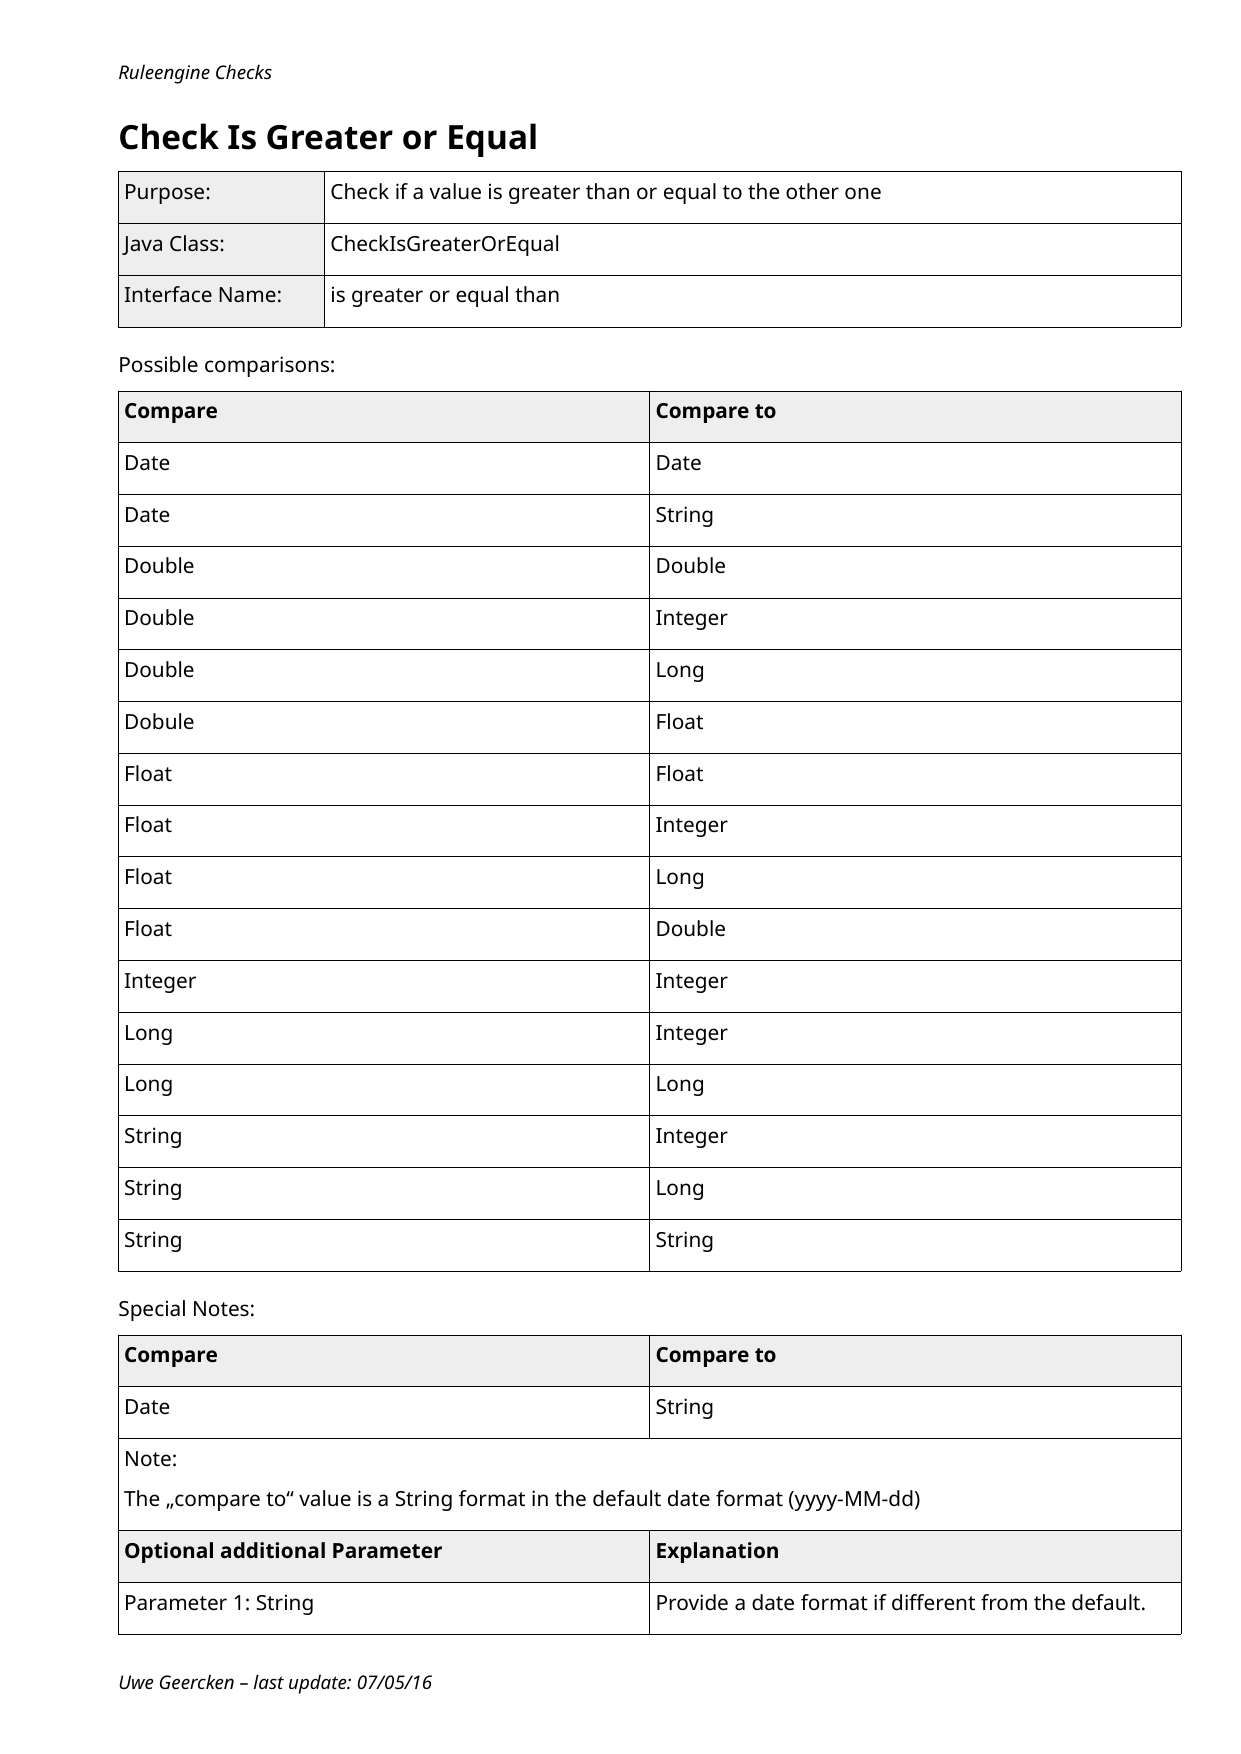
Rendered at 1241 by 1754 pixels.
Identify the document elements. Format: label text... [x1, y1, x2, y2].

text Check Is Greater or Equal [118, 114, 1181, 159]
table_header Purpose: [119, 172, 324, 223]
table_cell Parameter 1: String [119, 1583, 649, 1634]
table_cell Date [119, 443, 649, 494]
table_cell Long [650, 1065, 1181, 1115]
table_cell Double [650, 909, 1181, 960]
table_header Check if a value is greater than or equal to the other one [325, 172, 1181, 223]
table_cell Long [119, 1065, 649, 1115]
table_header Compare to [650, 1336, 1181, 1386]
table_cell Integer [650, 806, 1181, 856]
table_cell String [119, 1116, 649, 1167]
table_cell Double [119, 599, 649, 649]
table_cell Date [650, 443, 1181, 494]
table_cell Long [650, 1168, 1181, 1219]
table_cell CheckIsGreaterOrEqual [325, 224, 1181, 275]
table_cell Integer [119, 961, 649, 1012]
table_cell Float [650, 702, 1181, 753]
table_cell Long [650, 650, 1181, 701]
text Special Notes: [118, 1294, 1181, 1323]
table_cell Date [119, 1387, 649, 1438]
table_header Compare to [650, 392, 1181, 442]
table_cell String [119, 1168, 649, 1219]
table_cell Explanation [650, 1531, 1181, 1582]
table_cell Double [119, 547, 649, 598]
table_cell Long [119, 1013, 649, 1063]
table_cell Float [650, 754, 1181, 805]
table_cell Float [119, 909, 649, 960]
table_header Compare [119, 1336, 649, 1386]
table_cell Optional additional Parameter [119, 1531, 649, 1582]
table_cell Double [650, 547, 1181, 598]
table_cell Long [650, 857, 1181, 908]
table_cell Integer [650, 599, 1181, 649]
table_cell Float [119, 754, 649, 805]
table_cell String [650, 1387, 1181, 1438]
table_cell String [119, 1220, 649, 1271]
table_cell Float [119, 806, 649, 856]
table_cell Integer [650, 1013, 1181, 1063]
table_cell Date [119, 495, 649, 546]
table_header Compare [119, 392, 649, 442]
table_cell Note: The „compare to“ value is a String format in the default date format (yyyy-MM-dd) [119, 1439, 1181, 1530]
table_cell String [650, 495, 1181, 546]
table_cell Float [119, 857, 649, 908]
table_cell Provide a date format if different from the default. [650, 1583, 1181, 1634]
table_cell Dobule [119, 702, 649, 753]
text Possible comparisons: [118, 350, 1181, 379]
table_cell Integer [650, 961, 1181, 1012]
table_cell Double [119, 650, 649, 701]
table_cell String [650, 1220, 1181, 1271]
table_cell Interface Name: [119, 276, 324, 327]
table_cell Java Class: [119, 224, 324, 275]
table_cell Integer [650, 1116, 1181, 1167]
table_cell is greater or equal than [325, 276, 1181, 327]
